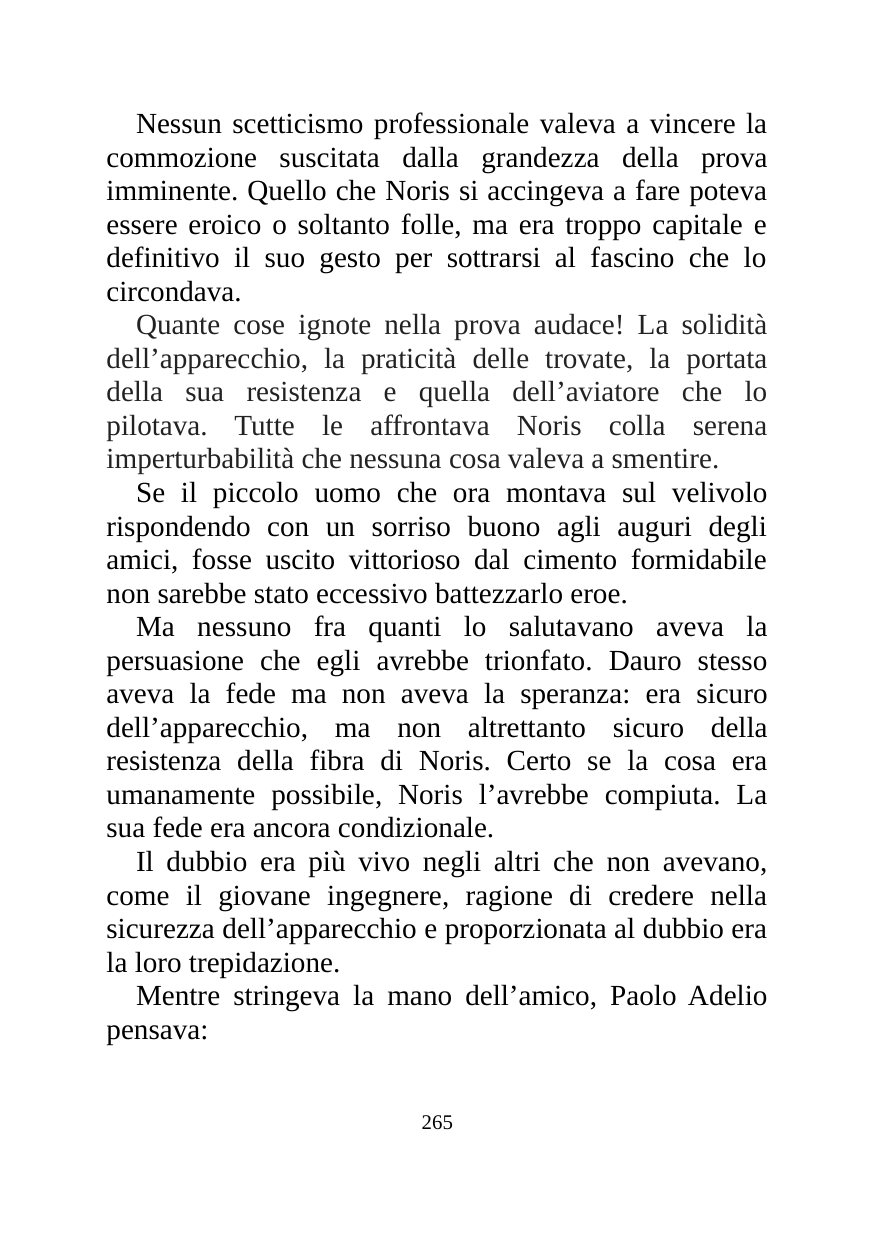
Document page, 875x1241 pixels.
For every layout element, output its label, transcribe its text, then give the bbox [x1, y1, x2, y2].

text Ma nessuno fra quanti lo salutavano aveva la persuasione che egli avrebbe trionfato. Dauro stesso aveva la fede ma non aveva la speranza: era sicuro dell’apparecchio, ma non altrettanto sicuro della resistenza della fibra di Noris. Certo se la cosa era umanamente possibile, Noris l’avrebbe compiuta. La sua fede era ancora condizionale. [106, 609, 768, 844]
text Mentre stringeva la mano dell’amico, Paolo Adelio pensava: [106, 978, 768, 1045]
text Se il piccolo uomo che ora montava sul velivolo rispondendo con un sorriso buono agli auguri degli amici, fosse uscito vittorioso dal cimento formidabile non sarebbe stato eccessivo battezzarlo eroe. [106, 475, 768, 609]
text Quante cose ignote nella prova audace! La solidità dell’apparecchio, la praticità delle trovate, la portata della sua resistenza e quella dell’aviatore che lo pilotava. Tutte le affrontava Noris colla serena imperturbabilità che nessuna cosa valeva a smentire. [106, 307, 768, 475]
text Nessun scetticismo professionale valeva a vincere la commozione suscitata dalla grandezza della prova imminente. Quello che Noris si accingeva a fare poteva essere eroico o soltanto folle, ma era troppo capitale e definitivo il suo gesto per sottrarsi al fascino che lo circondava. [106, 106, 768, 307]
text Il dubbio era più vivo negli altri che non avevano, come il giovane ingegnere, ragione di credere nella sicurezza dell’apparecchio e proporzionata al dubbio era la loro trepidazione. [106, 844, 768, 978]
